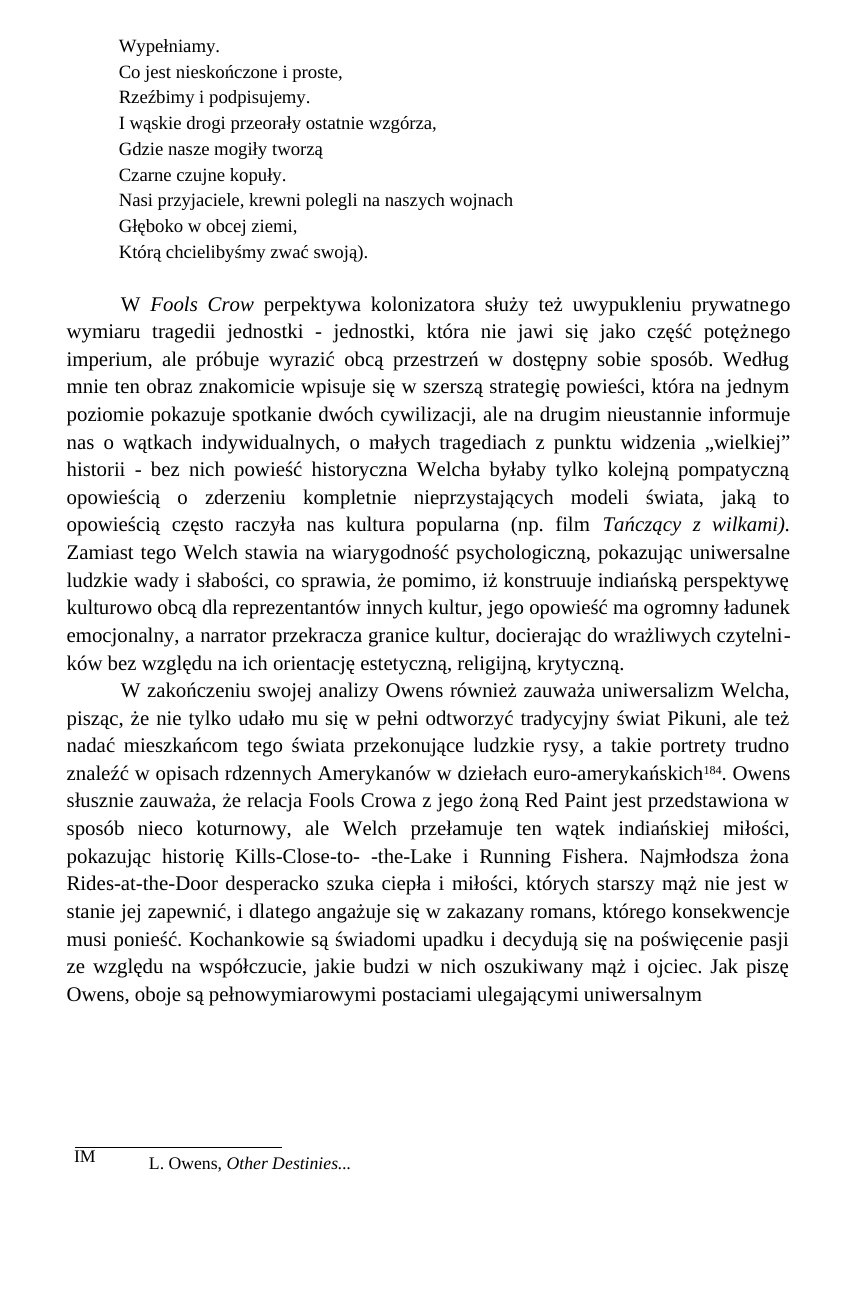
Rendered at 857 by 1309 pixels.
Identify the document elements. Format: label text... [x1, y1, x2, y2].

text Rzeźbimy i podpisujemy. [66, 86, 790, 108]
text Którą chcielibyśmy zwać swoją). [66, 241, 790, 262]
text W Fools Crow perpektywa kolonizatora służy też uwypukleniu prywatne­go wymiaru tragedii jednostki - jednostki, która nie jawi się jako część potęż­nego imperium, ale próbuje wyrazić obcą przestrzeń w dostępny sobie sposób. Według mnie ten obraz znakomicie wpisuje się w szerszą strategię powieści, która na jednym poziomie pokazuje spotkanie dwóch cywilizacji, ale na dru­gim nieustannie informuje nas o wątkach indywidualnych, o małych trage­diach z punktu widzenia „wielkiej” historii - bez nich powieść historyczna Welcha byłaby tylko kolejną pompatyczną opowieścią o zderzeniu kompletnie nieprzystających modeli świata, jaką to opowieścią często raczyła nas kultura popularna (np. film Tańczący z wilkami). Zamiast tego Welch stawia na wia­rygodność psychologiczną, pokazując uniwersalne ludzkie wady i słabości, co sprawia, że pomimo, iż konstruuje indiańską perspektywę kulturowo obcą dla reprezentantów innych kultur, jego opowieść ma ogromny ładunek emocjo­nalny, a narrator przekracza granice kultur, docierając do wrażliwych czytelni­ków bez względu na ich orientację estetyczną, religijną, krytyczną. [66, 292, 790, 674]
text Wypełniamy. [66, 35, 790, 57]
text Czarne czujne kopuły. [66, 164, 790, 185]
text W zakończeniu swojej analizy Owens również zauważa uniwersalizm Welcha, pisząc, że nie tylko udało mu się w pełni odtworzyć tradycyjny świat Pikuni, ale też nadać mieszkańcom tego świata przekonujące ludzkie rysy, a takie portrety trudno znaleźć w opisach rdzennych Amerykanów w dzie­łach euro-amerykańskich184. Owens słusznie zauważa, że relacja Fools Crowa z jego żoną Red Paint jest przedstawiona w sposób nieco koturnowy, ale Welch przełamuje ten wątek indiańskiej miłości, pokazując historię Kills-Close-to- -the-Lake i Running Fishera. Najmłodsza żona Rides-at-the-Door desperacko szuka ciepła i miłości, których starszy mąż nie jest w stanie jej zapewnić, i dla­tego angażuje się w zakazany romans, którego konsekwencje musi ponieść. Kochankowie są świadomi upadku i decydują się na poświęcenie pasji ze względu na współczucie, jakie budzi w nich oszukiwany mąż i ojciec. Jak piszę Owens, oboje są pełnowymiarowymi postaciami ulegającymi uniwersalnym [66, 678, 790, 1006]
text Głęboko w obcej ziemi, [66, 215, 790, 237]
text Gdzie nasze mogiły tworzą [66, 138, 790, 159]
text Co jest nieskończone i proste, [66, 61, 790, 82]
text IM [74, 1146, 96, 1166]
text Nasi przyjaciele, krewni polegli na naszych wojnach [66, 189, 790, 211]
text I wąskie drogi przeorały ostatnie wzgórza, [66, 112, 790, 134]
text L. Owens, Other Destinies... [107, 1153, 353, 1173]
